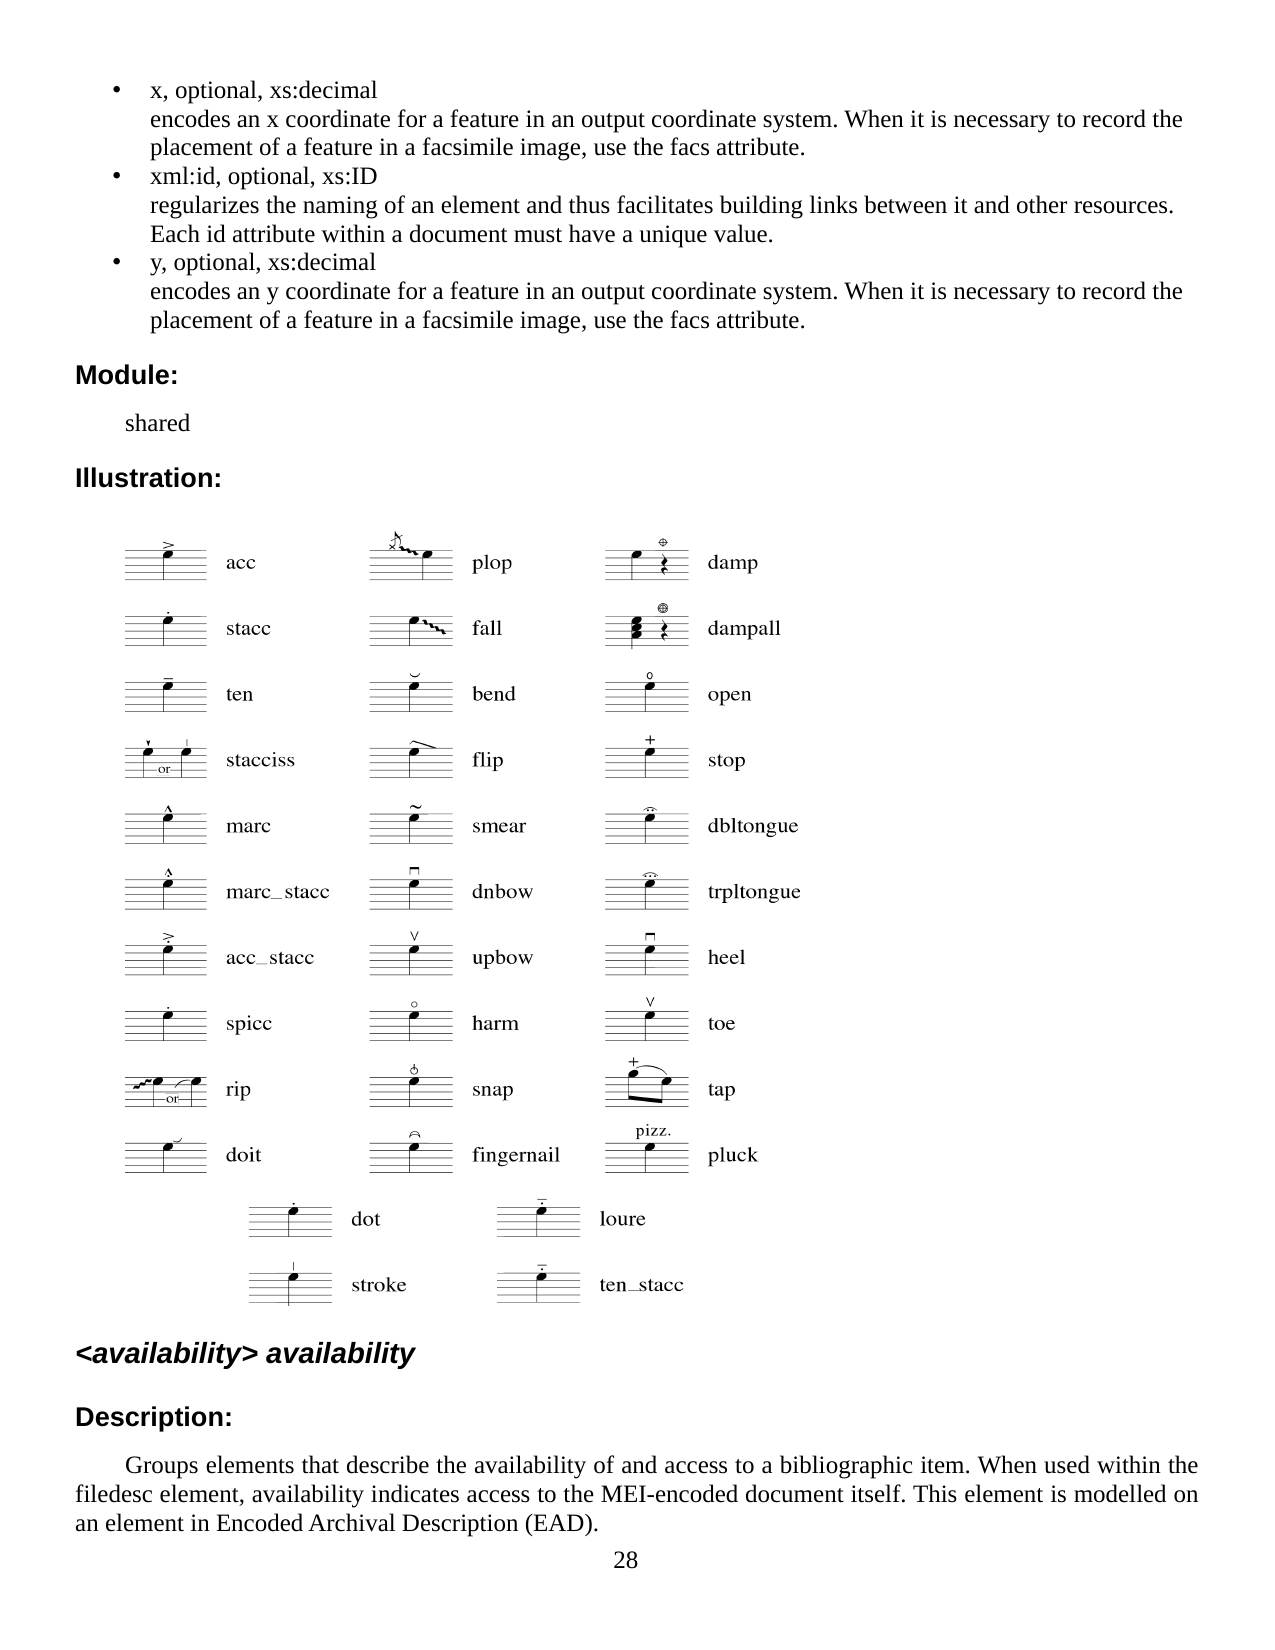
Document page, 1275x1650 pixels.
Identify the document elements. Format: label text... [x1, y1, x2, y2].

list y, optional, xs:decimal encodes an y coordinate for a feature in an output coordinate system. When it is necessary to record the placement of a feature in a facsimile image, use the facs attribute. [112, 247, 1200, 334]
subtitle Module: [75, 359, 1200, 390]
text Groups elements that describe the availability of and access to a bibliographic item. When used within the filedesc element, availability indicates access to the MEI-encoded document itself. This element is modelled on an element in Encoded Archival Description (EAD). [75, 1450, 1200, 1536]
text shared [75, 408, 1200, 437]
subtitle <availability> availability [75, 1336, 1200, 1369]
picture [125, 511, 800, 1306]
subtitle Illustration: [75, 462, 1200, 493]
subtitle Description: [75, 1401, 1200, 1432]
list xml:id, optional, xs:ID regularizes the naming of an element and thus facilitates building links between it and other resources. Each id attribute within a document must have a unique value. [112, 161, 1200, 247]
list x, optional, xs:decimal encodes an x coordinate for a feature in an output coordinate system. When it is necessary to record the placement of a feature in a facsimile image, use the facs attribute. [112, 75, 1200, 161]
